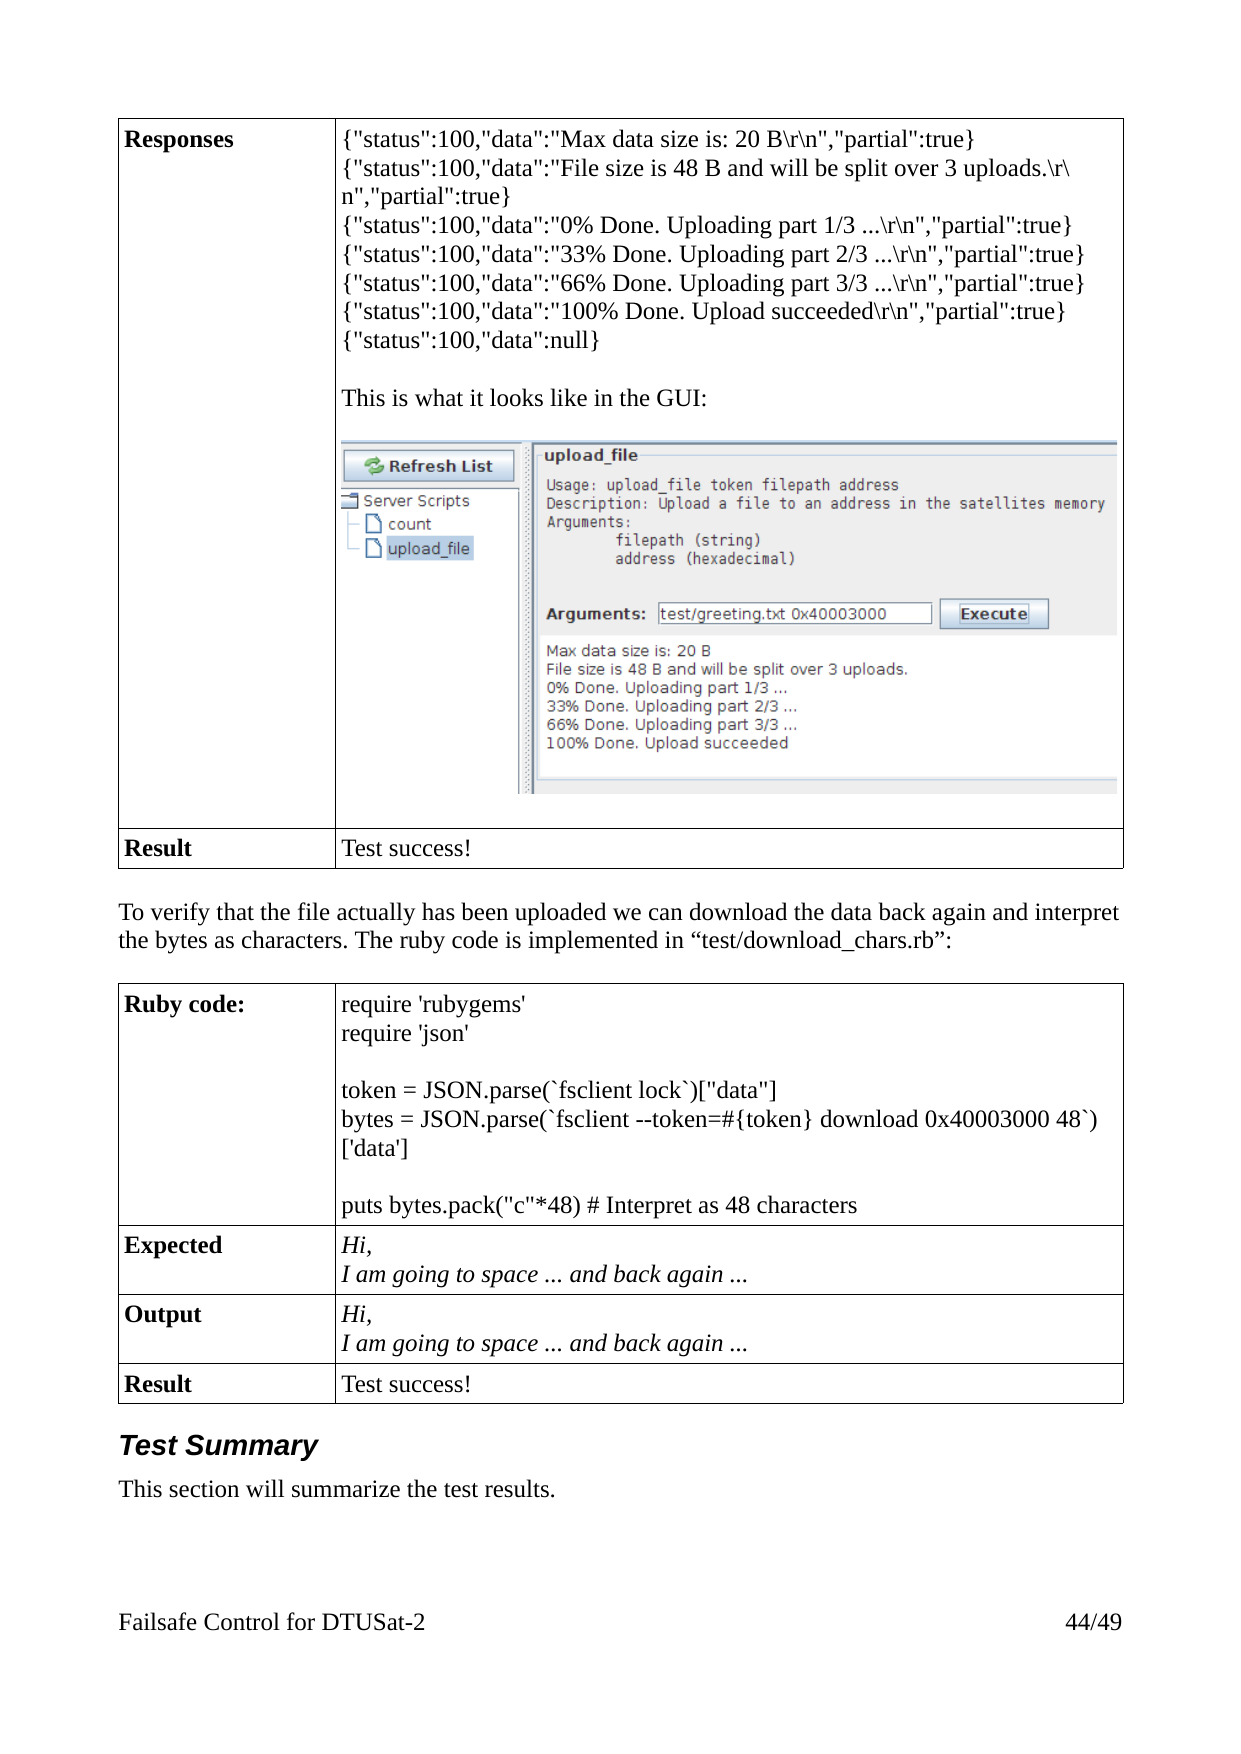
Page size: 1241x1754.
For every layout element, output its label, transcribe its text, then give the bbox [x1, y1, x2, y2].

table_cell Result [119, 829, 335, 868]
table_header require 'rubygems' require 'json' token = JSON.parse(`fsclient lock`)["data"] bytes = JSON.parse(`fsclient --token=#{token} download 0x40003000 48`)['data'] puts bytes.pack("c"*48) # Interpret as 48 characters [336, 984, 1123, 1225]
table_cell Test success! [336, 829, 1123, 868]
table_cell Result [119, 1364, 335, 1403]
text To verify that the file actually has been uploaded we can download the data back again and interpret the bytes as characters. The ruby code is implemented in “test/download_chars.rb”: [118, 897, 1122, 954]
table_cell Output [119, 1295, 335, 1363]
table_header Ruby code: [119, 984, 335, 1225]
table_cell Responses [119, 119, 335, 828]
table_cell {"status":100,"data":"Max data size is: 20 B\r\n","partial":true} {"status":100,"data":"File size is 48 B and will be split over 3 uploads.\r\n","partial":true} {"status":100,"data":"0% Done. Uploading part 1/3 ...\r\n","partial":true} {"status":100,"data":"33% Done. Uploading part 2/3 ...\r\n","partial":true} {"status":100,"data":"66% Done. Uploading part 3/3 ...\r\n","partial":true} {"status":100,"data":"100% Done. Upload succeeded\r\n","partial":true} {"status":100,"data":null} This is what it looks like in the GUI: [336, 119, 1123, 828]
table_cell Hi, I am going to space ... and back again ... [336, 1295, 1123, 1363]
text This section will summarize the test results. [118, 1474, 1122, 1503]
table_cell Expected [119, 1226, 335, 1294]
subtitle Test Summary [118, 1428, 1122, 1462]
table_cell Hi, I am going to space ... and back again ... [336, 1226, 1123, 1294]
table_cell Test success! [336, 1364, 1123, 1403]
picture [341, 440, 1118, 794]
